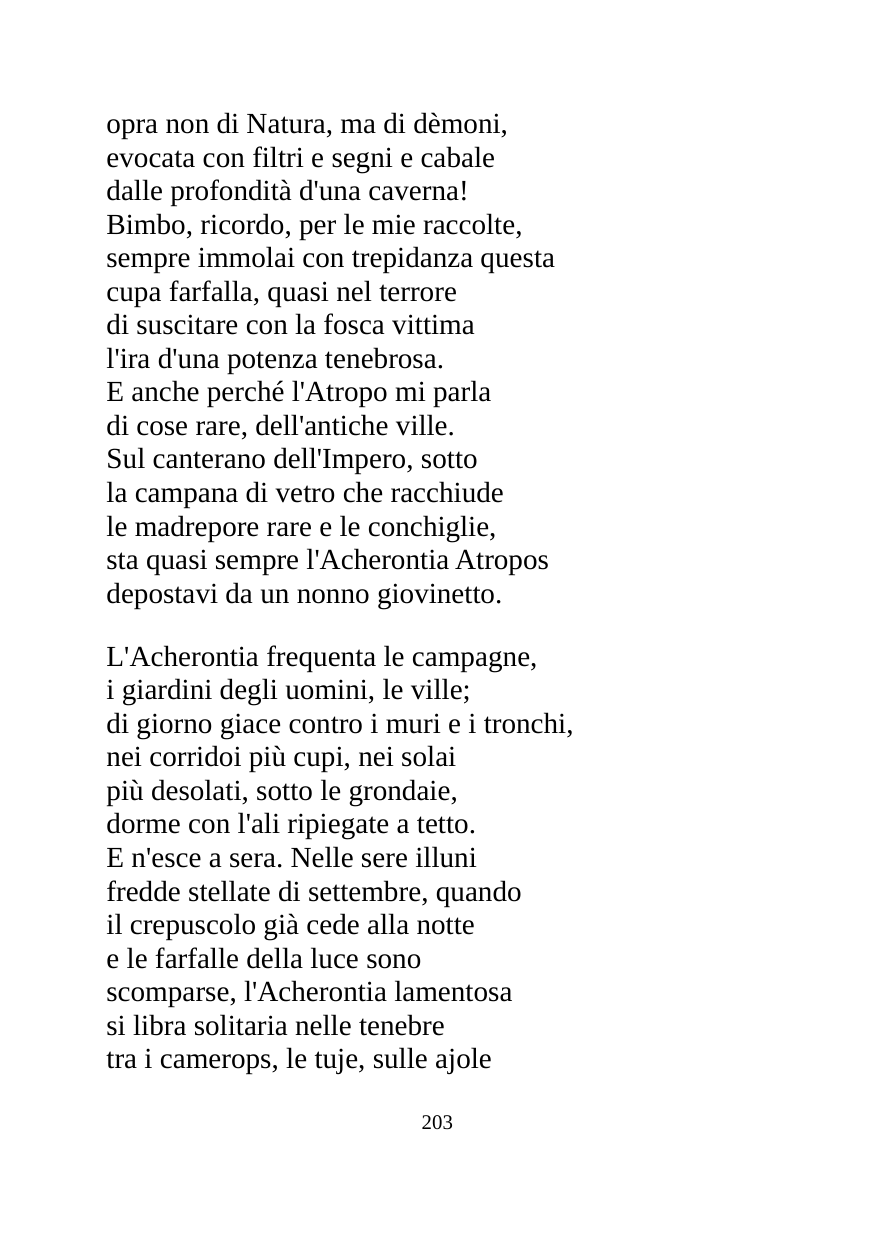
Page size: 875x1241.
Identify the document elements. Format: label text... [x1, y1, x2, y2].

text Sul canterano dell'Impero, sotto [106, 442, 768, 475]
text dorme con l'ali ripiegate a tetto. [106, 807, 768, 840]
text L'Acherontia frequenta le campagne, [106, 639, 768, 672]
text e le farfalle della luce sono [106, 941, 768, 974]
text nei corridoi più cupi, nei solai [106, 739, 768, 773]
text evocata con filtri e segni e cabale [106, 140, 768, 173]
text sta quasi sempre l'Acherontia Atropos [106, 542, 768, 576]
text depostavi da un nonno giovinetto. [106, 576, 768, 609]
text E anche perché l'Atropo mi parla [106, 374, 768, 408]
text di suscitare con la fosca vittima [106, 307, 768, 341]
text opra non di Natura, ma di dèmoni, [106, 106, 768, 140]
text i giardini degli uomini, le ville; [106, 672, 768, 706]
text cupa farfalla, quasi nel terrore [106, 274, 768, 307]
text sempre immolai con trepidanza questa [106, 240, 768, 274]
text si libra solitaria nelle tenebre [106, 1008, 768, 1041]
text scomparse, l'Acherontia lamentosa [106, 974, 768, 1008]
text di giorno giace contro i muri e i tronchi, [106, 706, 768, 739]
text Bimbo, ricordo, per le mie raccolte, [106, 207, 768, 240]
text la campana di vetro che racchiude [106, 475, 768, 509]
text di cose rare, dell'antiche ville. [106, 408, 768, 442]
text tra i camerops, le tuje, sulle ajole [106, 1041, 768, 1075]
text più desolati, sotto le grondaie, [106, 773, 768, 807]
text le madrepore rare e le conchiglie, [106, 509, 768, 542]
text dalle profondità d'una caverna! [106, 173, 768, 207]
text l'ira d'una potenza tenebrosa. [106, 341, 768, 374]
text E n'esce a sera. Nelle sere illuni [106, 840, 768, 874]
text il crepuscolo già cede alla notte [106, 907, 768, 941]
text fredde stellate di settembre, quando [106, 874, 768, 907]
